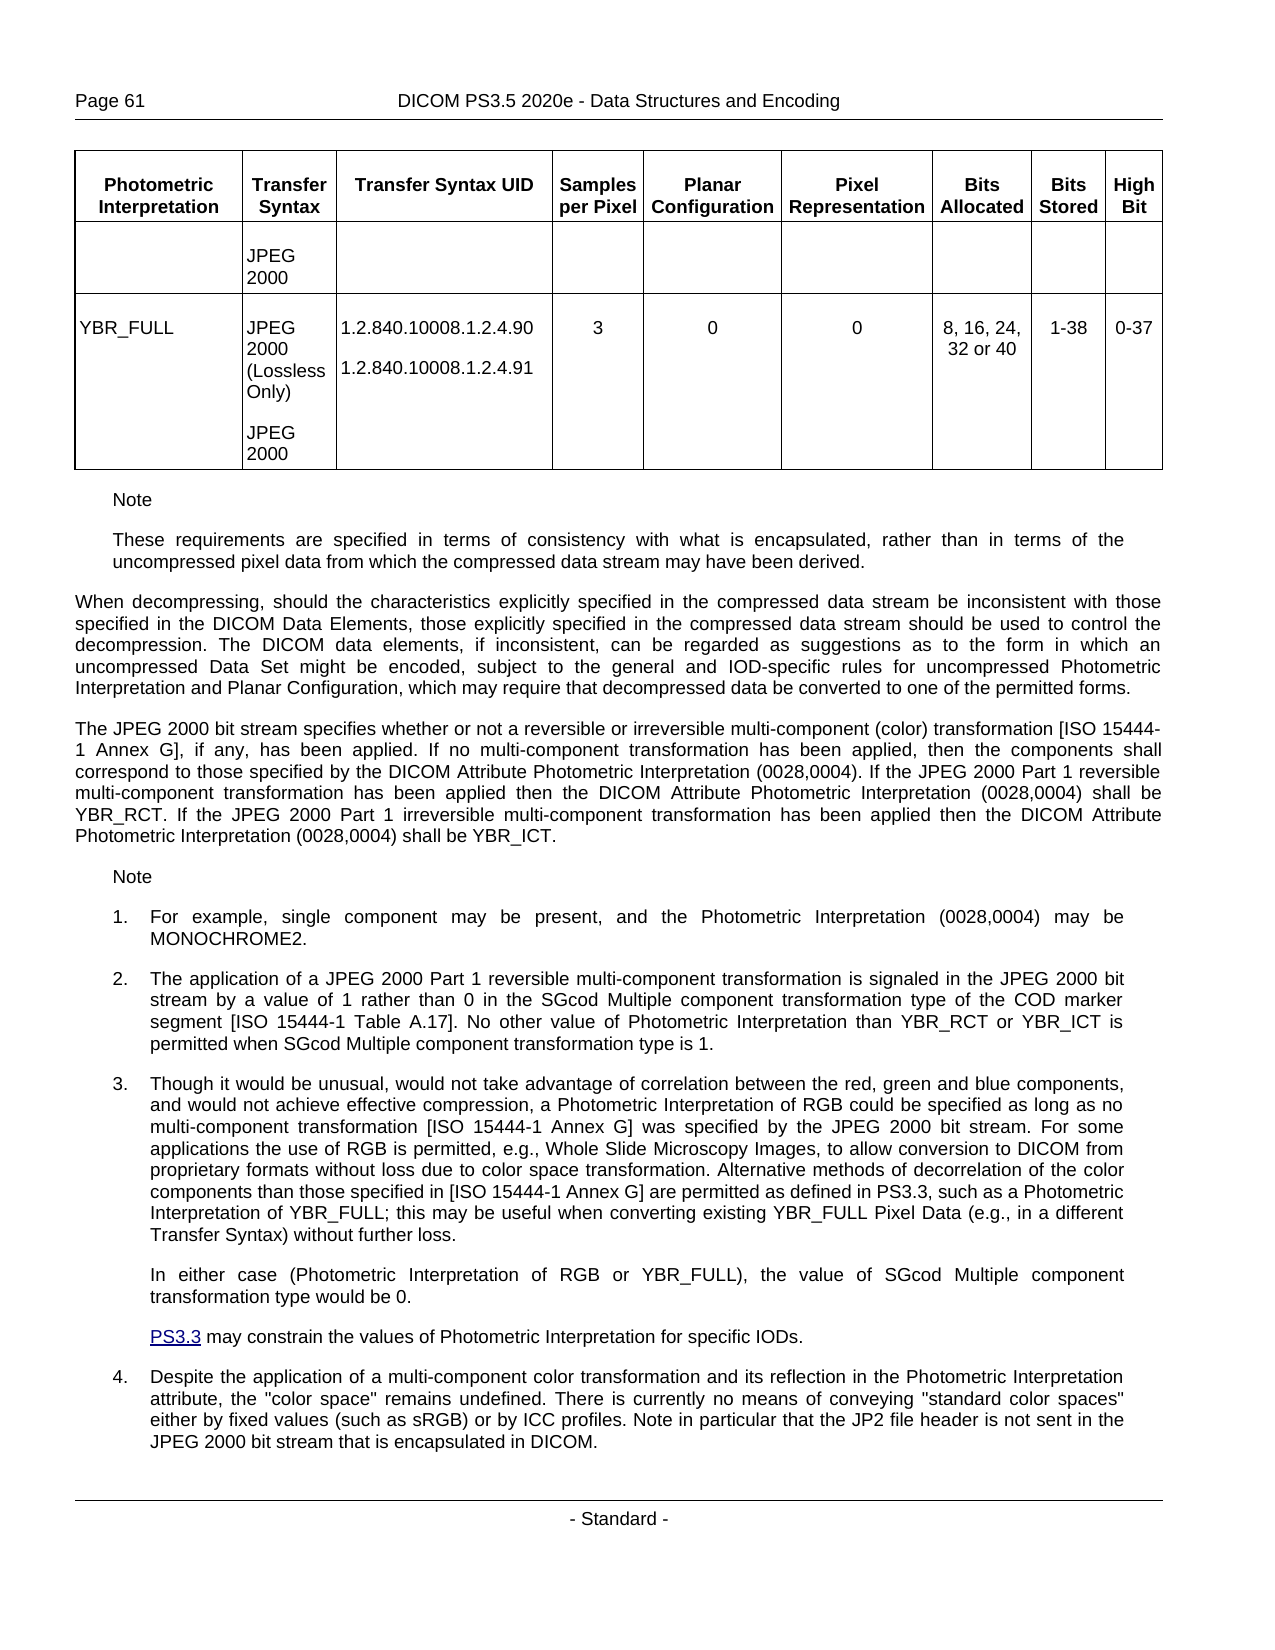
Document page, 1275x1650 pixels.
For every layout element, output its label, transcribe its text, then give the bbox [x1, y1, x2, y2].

table_cell [76, 222, 242, 292]
text These requirements are specified in terms of consistency with what is encapsulated, rather than in terms of the uncompressed pixel data from which the compressed data stream may have been derived. [112, 529, 1125, 572]
text 3. Though it would be unusual, would not take advantage of correlation between the red, green and blue components, and would not achieve effective compression, a Photometric Interpretation of RGB could be specified as long as no multi-component transformation [ISO 15444-1 Annex G] was specified by the JPEG 2000 bit stream. For some applications the use of RGB is permitted, e.g., Whole Slide Microscopy Images, to allow conversion to DICOM from proprietary formats without loss due to color space transformation. Alternative methods of decorrelation of the color components than those specified in [ISO 15444-1 Annex G] are permitted as defined in PS3.3, such as a Photometric Interpretation of YBR_FULL; this may be useful when converting existing YBR_FULL Pixel Data (e.g., in a different Transfer Syntax) without further loss. [112, 1073, 1125, 1245]
table_cell 0-37 [1106, 294, 1162, 469]
table_header Pixel Representation [782, 151, 932, 221]
table_cell [337, 222, 552, 292]
table_header Bits Allocated [933, 151, 1031, 221]
table_cell [1032, 222, 1105, 292]
table_header Bits Stored [1032, 151, 1105, 221]
table_cell [782, 222, 932, 292]
text 4. Despite the application of a multi-component color transformation and its reflection in the Photometric Interpretation attribute, the "color space" remains undefined. There is currently no means of conveying "standard color spaces" either by fixed values (such as sRGB) or by ICC profiles. Note in particular that the JP2 file header is not sent in the JPEG 2000 bit stream that is encapsulated in DICOM. [112, 1366, 1125, 1452]
table_header Samples per Pixel [553, 151, 643, 221]
text Note [112, 488, 1125, 510]
text In either case (Photometric Interpretation of RGB or YBR_FULL), the value of SGcod Multiple component transformation type would be 0. [150, 1264, 1125, 1307]
table_cell 3 [553, 294, 643, 469]
table_cell 1-38 [1032, 294, 1105, 469]
text Note [112, 865, 1125, 887]
table_cell JPEG 2000 (Lossless Only) JPEG 2000 [243, 294, 336, 469]
text PS3.3 may constrain the values of Photometric Interpretation for specific IODs. [150, 1326, 1125, 1347]
table_cell 1.2.840.10008.1.2.​4.​90 1.2.840.10008.1.2.​4.​91 [337, 294, 552, 469]
text When decompressing, should the characteristics explicitly specified in the compressed data stream be inconsistent with those specified in the DICOM Data Elements, those explicitly specified in the compressed data stream should be used to control the decompression. The DICOM data elements, if inconsistent, can be regarded as suggestions as to the form in which an uncompressed Data Set might be encoded, subject to the general and IOD-specific rules for uncompressed Photometric Interpretation and Planar Configuration, which may require that decompressed data be converted to one of the permitted forms. [75, 591, 1162, 698]
table_header High Bit [1106, 151, 1162, 221]
text 2. The application of a JPEG 2000 Part 1 reversible multi-component transformation is signaled in the JPEG 2000 bit stream by a value of 1 rather than 0 in the SGcod Multiple component transformation type of the COD marker segment [ISO 15444-1 Table A.17]. No other value of Photometric Interpretation than YBR_RCT or YBR_ICT is permitted when SGcod Multiple component transformation type is 1. [112, 968, 1125, 1054]
table_header Photometric Interpretation [76, 151, 242, 221]
text The JPEG 2000 bit stream specifies whether or not a reversible or irreversible multi-component (color) transformation [ISO 15444-1 Annex G], if any, has been applied. If no multi-component transformation has been applied, then the components shall correspond to those specified by the DICOM Attribute Photometric Interpretation (0028,0004). If the JPEG 2000 Part 1 reversible multi-component transformation has been applied then the DICOM Attribute Photometric Interpretation (0028,0004) shall be YBR_RCT. If the JPEG 2000 Part 1 irreversible multi-component transformation has been applied then the DICOM Attribute Photometric Interpretation (0028,0004) shall be YBR_ICT. [75, 717, 1162, 847]
table_cell 8, 16, 24, 32 or 40 [933, 294, 1031, 469]
table_cell YBR_FULL [76, 294, 242, 469]
table_cell [553, 222, 643, 292]
table_header Transfer Syntax UID [337, 151, 552, 221]
table_cell [1106, 222, 1162, 292]
table_cell [933, 222, 1031, 292]
table_cell 0 [782, 294, 932, 469]
text 1. For example, single component may be present, and the Photometric Interpretation (0028,0004) may be MONOCHROME2. [112, 906, 1125, 949]
table_cell [644, 222, 781, 292]
table_header Transfer Syntax [243, 151, 336, 221]
table_cell JPEG 2000 [243, 222, 336, 292]
table_cell 0 [644, 294, 781, 469]
table_header Planar Configuration [644, 151, 781, 221]
